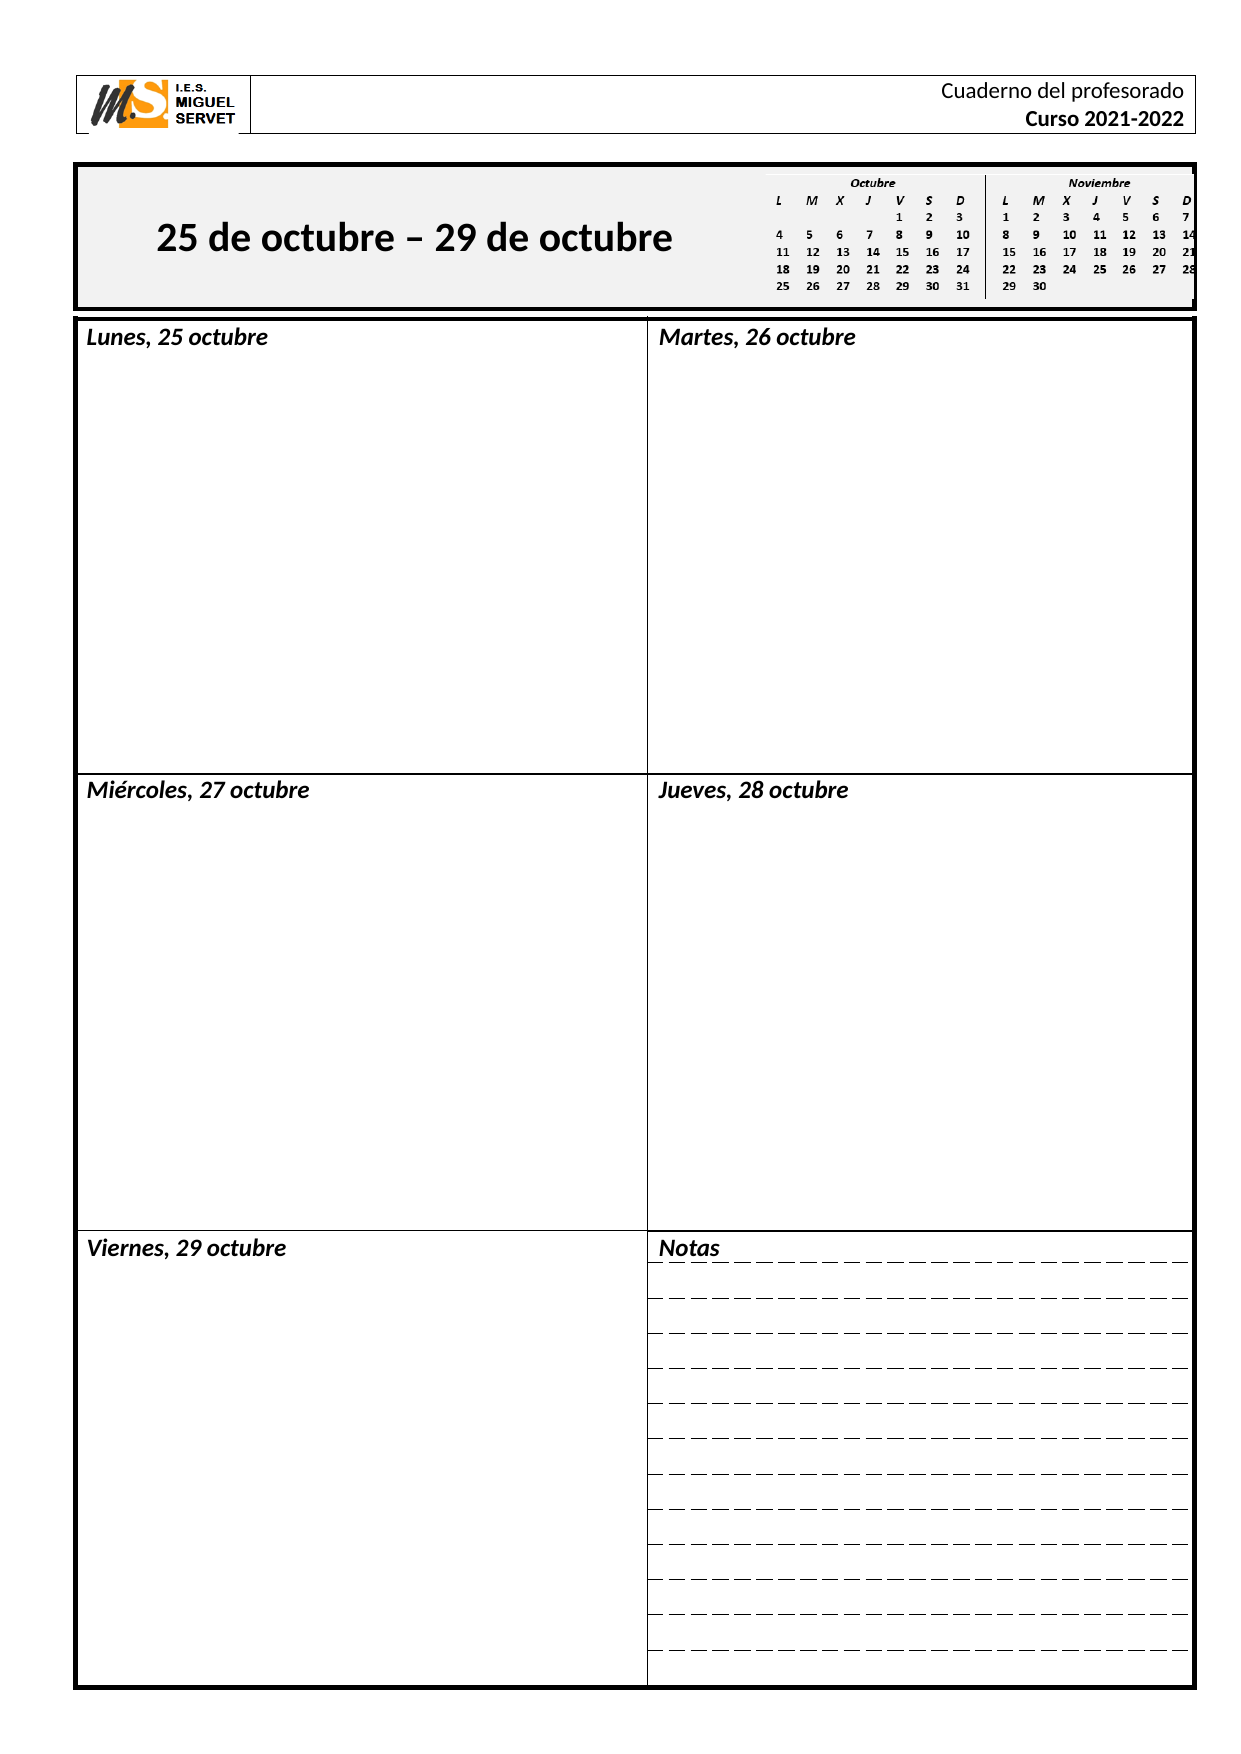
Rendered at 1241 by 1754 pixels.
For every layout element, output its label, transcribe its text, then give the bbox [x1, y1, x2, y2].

table_header 25 de octubre – 29 de octubre [78, 167, 754, 307]
table_cell Viernes, 29 octubre [78, 1231, 647, 1685]
table_cell Lunes, 25 octubre [78, 321, 647, 773]
table_cell Notas [648, 1232, 1192, 1262]
table_cell [648, 1614, 1192, 1649]
table_cell [75, 311, 1194, 316]
table_header [754, 167, 1192, 307]
table_cell Jueves, 28 octubre [648, 775, 1192, 1229]
table_cell [648, 1368, 1192, 1403]
table_cell Miércoles, 27 octubre [78, 775, 647, 1229]
table_cell [648, 1333, 1192, 1368]
table_cell [648, 1509, 1192, 1544]
table_cell [648, 1579, 1192, 1614]
table_cell [648, 1298, 1192, 1333]
table_cell [648, 1438, 1192, 1473]
table_cell [648, 1650, 1192, 1685]
table_cell [648, 1474, 1192, 1509]
table_cell [648, 1262, 1192, 1297]
table_cell [648, 1403, 1192, 1438]
table_cell Martes, 26 octubre [648, 321, 1192, 773]
table_cell [648, 1544, 1192, 1579]
